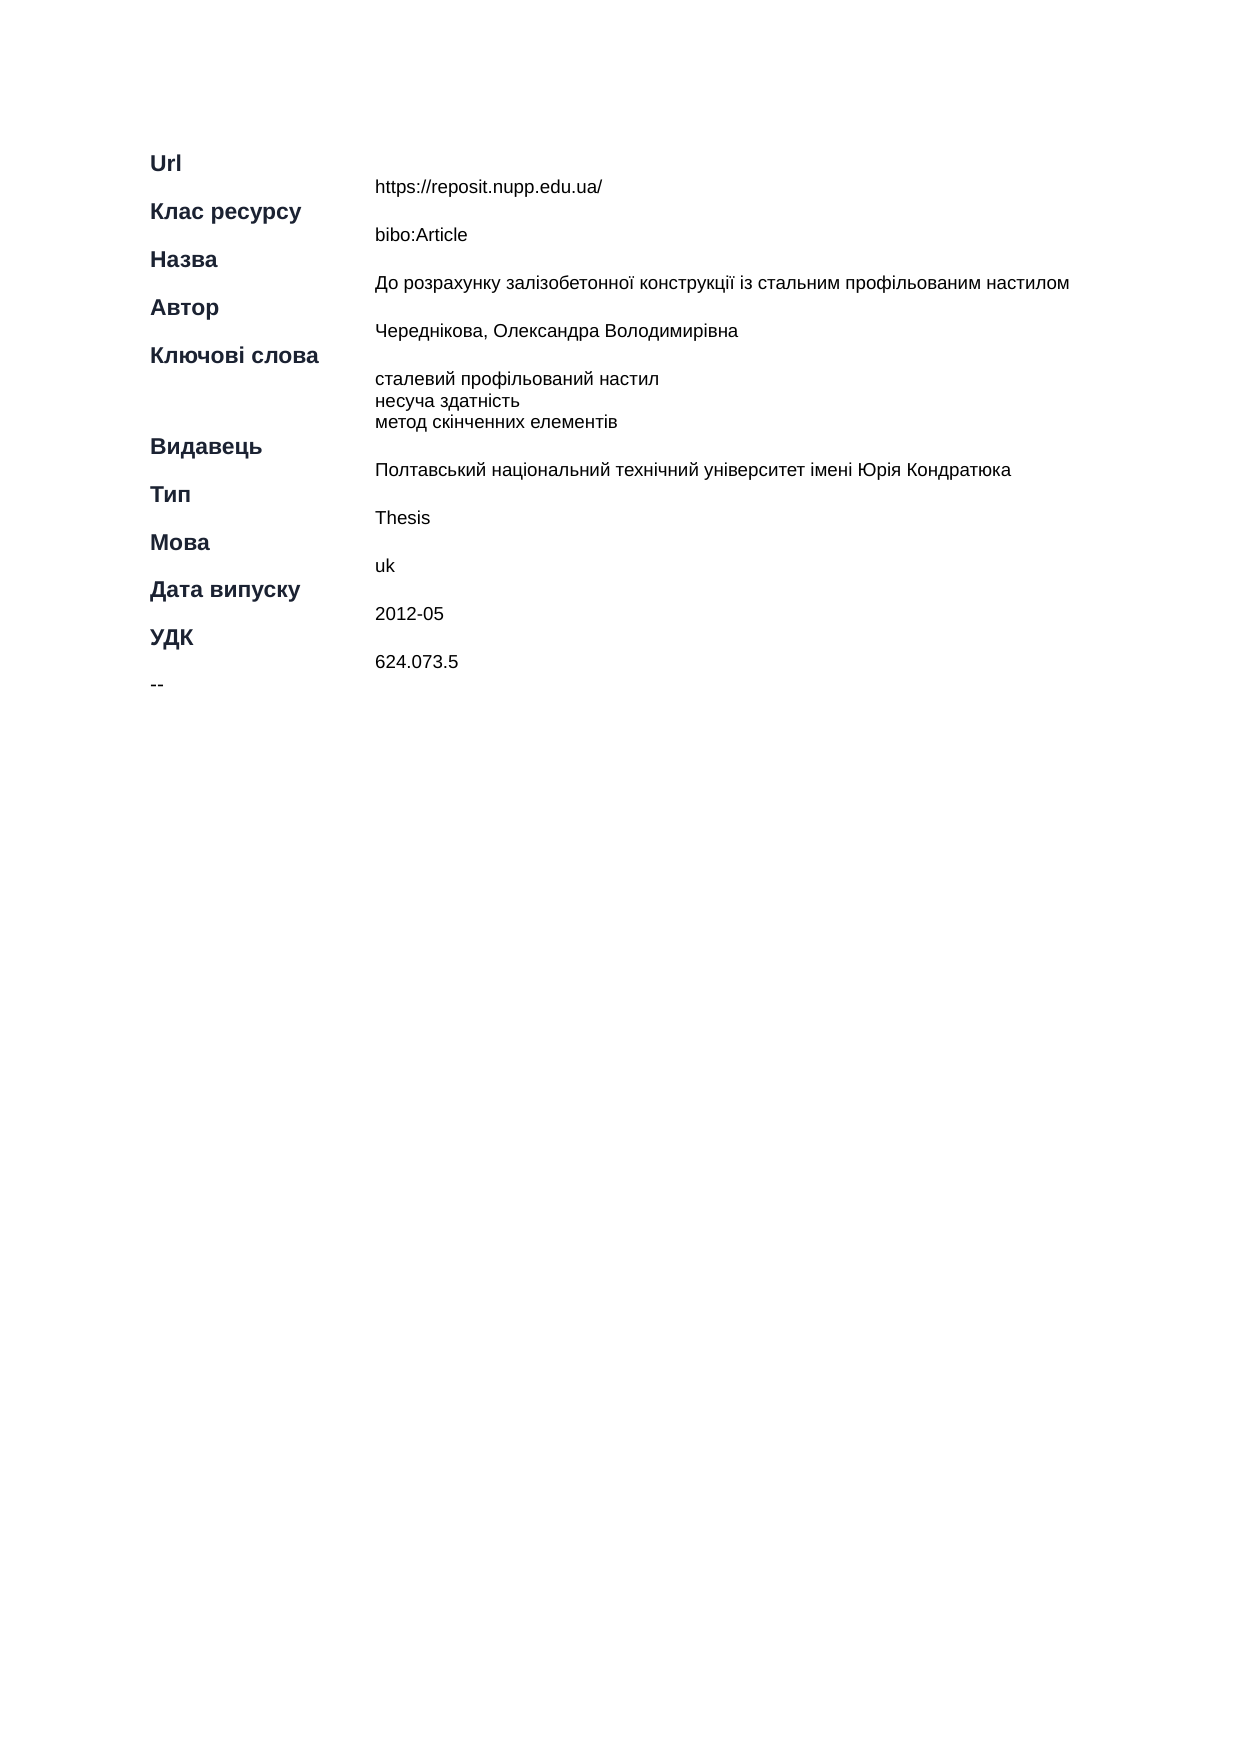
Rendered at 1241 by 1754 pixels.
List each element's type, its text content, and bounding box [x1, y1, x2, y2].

text УДК [150, 624, 1090, 651]
text Видавець [150, 433, 1090, 459]
text метод скінченних елементів [375, 411, 1090, 433]
text Ключові слова [150, 342, 1090, 368]
text Клас ресурсу [150, 198, 1090, 224]
text Thesis [375, 507, 1090, 528]
text uk [375, 555, 1090, 576]
text -- [150, 672, 1090, 696]
text bibo:Article [375, 224, 1090, 246]
text сталевий профільований настил [375, 368, 1090, 389]
text несуча здатність [375, 389, 1090, 411]
text 624.073.5 [375, 651, 1090, 672]
text Череднікова, Олександра Володимирівна [375, 320, 1090, 342]
text Тип [150, 481, 1090, 507]
text Мова [150, 528, 1090, 555]
text Полтавський національний технічний університет імені Юрія Кондратюка [375, 459, 1090, 481]
text Url [150, 150, 1090, 176]
text 2012-05 [375, 603, 1090, 624]
text До розрахунку залізобетонної конструкції із стальним профільованим настилом [375, 272, 1090, 294]
text Назва [150, 246, 1090, 272]
text Автор [150, 294, 1090, 320]
text Дата випуску [150, 576, 1090, 603]
text https://reposit.nupp.edu.ua/ [375, 176, 1090, 198]
